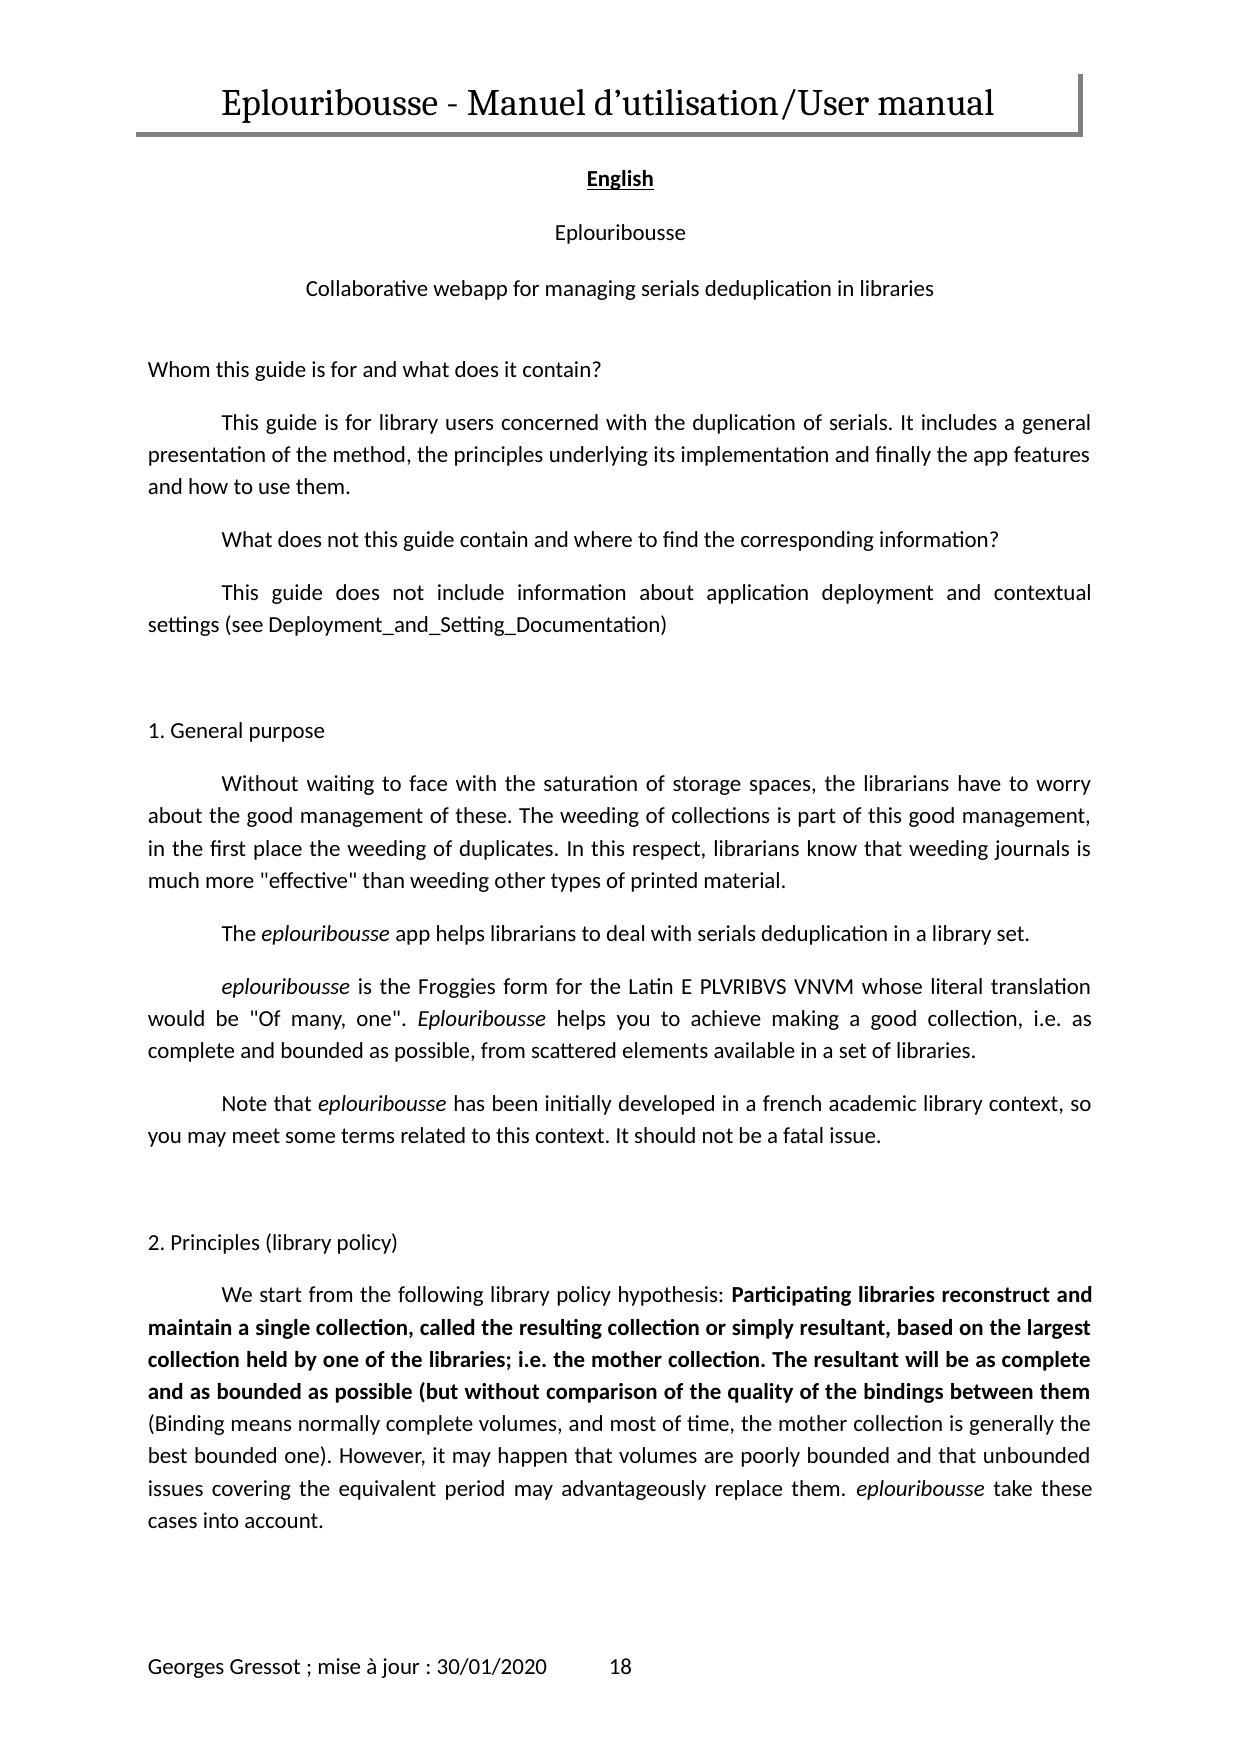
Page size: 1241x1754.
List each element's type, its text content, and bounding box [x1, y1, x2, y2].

text This guide does not include information about application deployment and contextual settings (see Deployment_and_Setting_Documentation) [148, 578, 1093, 638]
text The eplouribousse app helps librarians to deal with serials deduplication in a library set. [148, 919, 1093, 947]
text What does not this guide contain and where to find the corresponding information? [148, 525, 1093, 553]
text Note that eplouribousse has been initially developed in a french academic library context, so you may meet some terms related to this context. It should not be a fatal issue. [148, 1089, 1093, 1149]
text Eplouribousse [148, 218, 1093, 246]
text English [148, 164, 1093, 193]
text 2. Principles (library policy) [148, 1228, 1093, 1256]
text Without waiting to face with the saturation of storage spaces, the librarians have to worry about the good management of these. The weeding of collections is part of this good management, in the first place the weeding of duplicates. In this respect, librarians know that weeding journals is much more "effective" than weeding other types of printed material. [148, 769, 1093, 894]
text 1. General purpose [148, 716, 1093, 744]
text This guide is for library users concerned with the duplication of serials. It includes a general presentation of the method, the principles underlying its implementation and finally the app features and how to use them. [148, 408, 1093, 500]
text We start from the following library policy hypothesis: Participating libraries reconstruct and maintain a single collection, called the resulting collection or simply resultant, based on the largest collection held by one of the libraries; i.e. the mother collection. The resultant will be as complete and as bounded as possible (but without comparison of the quality of the bindings between them (Binding means normally complete volumes, and most of time, the mother collection is generally the best bounded one). However, it may happen that volumes are poorly bounded and that unbounded issues covering the equivalent period may advantageously replace them. eplouribousse take these cases into account. [148, 1281, 1093, 1534]
text eplouribousse is the Froggies form for the Latin E PLVRIBVS VNVM whose literal translation would be "Of many, one". Eplouribousse helps you to achieve making a good collection, i.e. as complete and bounded as possible, from scattered elements available in a set of libraries. [148, 972, 1093, 1064]
text Collaborative webapp for managing serials deduplication in libraries [148, 274, 1093, 302]
text Whom this guide is for and what does it contain? [148, 355, 1093, 383]
